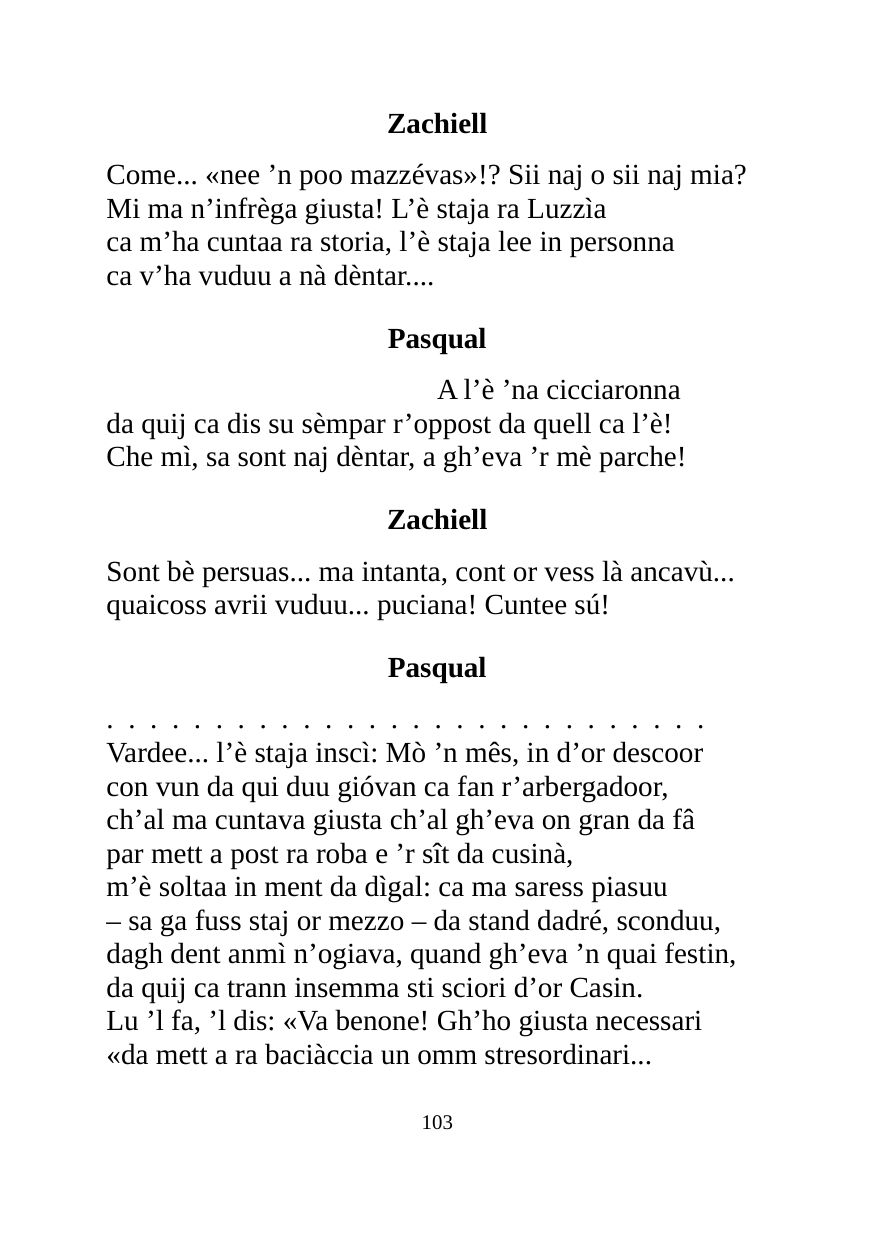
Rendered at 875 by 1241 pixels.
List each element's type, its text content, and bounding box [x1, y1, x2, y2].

text da quij ca dis su sèmpar r’oppost da quell ca l’è! [106, 406, 768, 439]
text Che mì, sa sont naj dèntar, a gh’eva ’r mè parche! [106, 439, 768, 473]
text par mett a post ra roba e ’r sît da cusinà, [106, 836, 768, 869]
text A l’è ’na cicciaronna [106, 372, 768, 406]
text Zachiell [106, 502, 768, 536]
text – sa ga fuss staj or mezzo – da stand dadré, sconduu, [106, 903, 768, 936]
text Zachiell [106, 106, 768, 140]
text ca v’ha vuduu a nà dèntar.... [106, 258, 768, 292]
text ch’al ma cuntava giusta ch’al gh’eva on gran da fâ [106, 802, 768, 836]
text «da mett a ra baciàccia un omm stresordinari... [106, 1037, 768, 1071]
text m’è soltaa in ment da dìgal: ca ma saress piasuu [106, 869, 768, 903]
text quaicoss avrii vuduu... puciana! Cuntee sú! [106, 587, 768, 621]
text dagh dent anmì n’ogiava, quand gh’eva ’n quai festin, [106, 936, 768, 970]
text Vardee... l’è staja inscì: Mò ’n mês, in d’or descoor [106, 735, 768, 769]
text ca m’ha cuntaa ra storia, l’è staja lee in personna [106, 224, 768, 258]
text Pasqual [106, 650, 768, 684]
text da quij ca trann insemma sti sciori d’or Casin. [106, 970, 768, 1003]
text Mi ma n’infrèga giusta! L’è staja ra Luzzìa [106, 191, 768, 224]
text Sont bè persuas... ma intanta, cont or vess là ancavù... [106, 554, 768, 587]
text Pasqual [106, 321, 768, 355]
text Lu ’l fa, ’l dis: «Va benone! Gh’ho giusta necessari [106, 1003, 768, 1037]
text . . . . . . . . . . . . . . . . . . . . . . . . . . . . [106, 702, 768, 735]
text con vun da qui duu gióvan ca fan r’arbergadoor, [106, 769, 768, 802]
text Come... «nee ’n poo mazzévas»!? Sii naj o sii naj mia? [106, 157, 768, 191]
